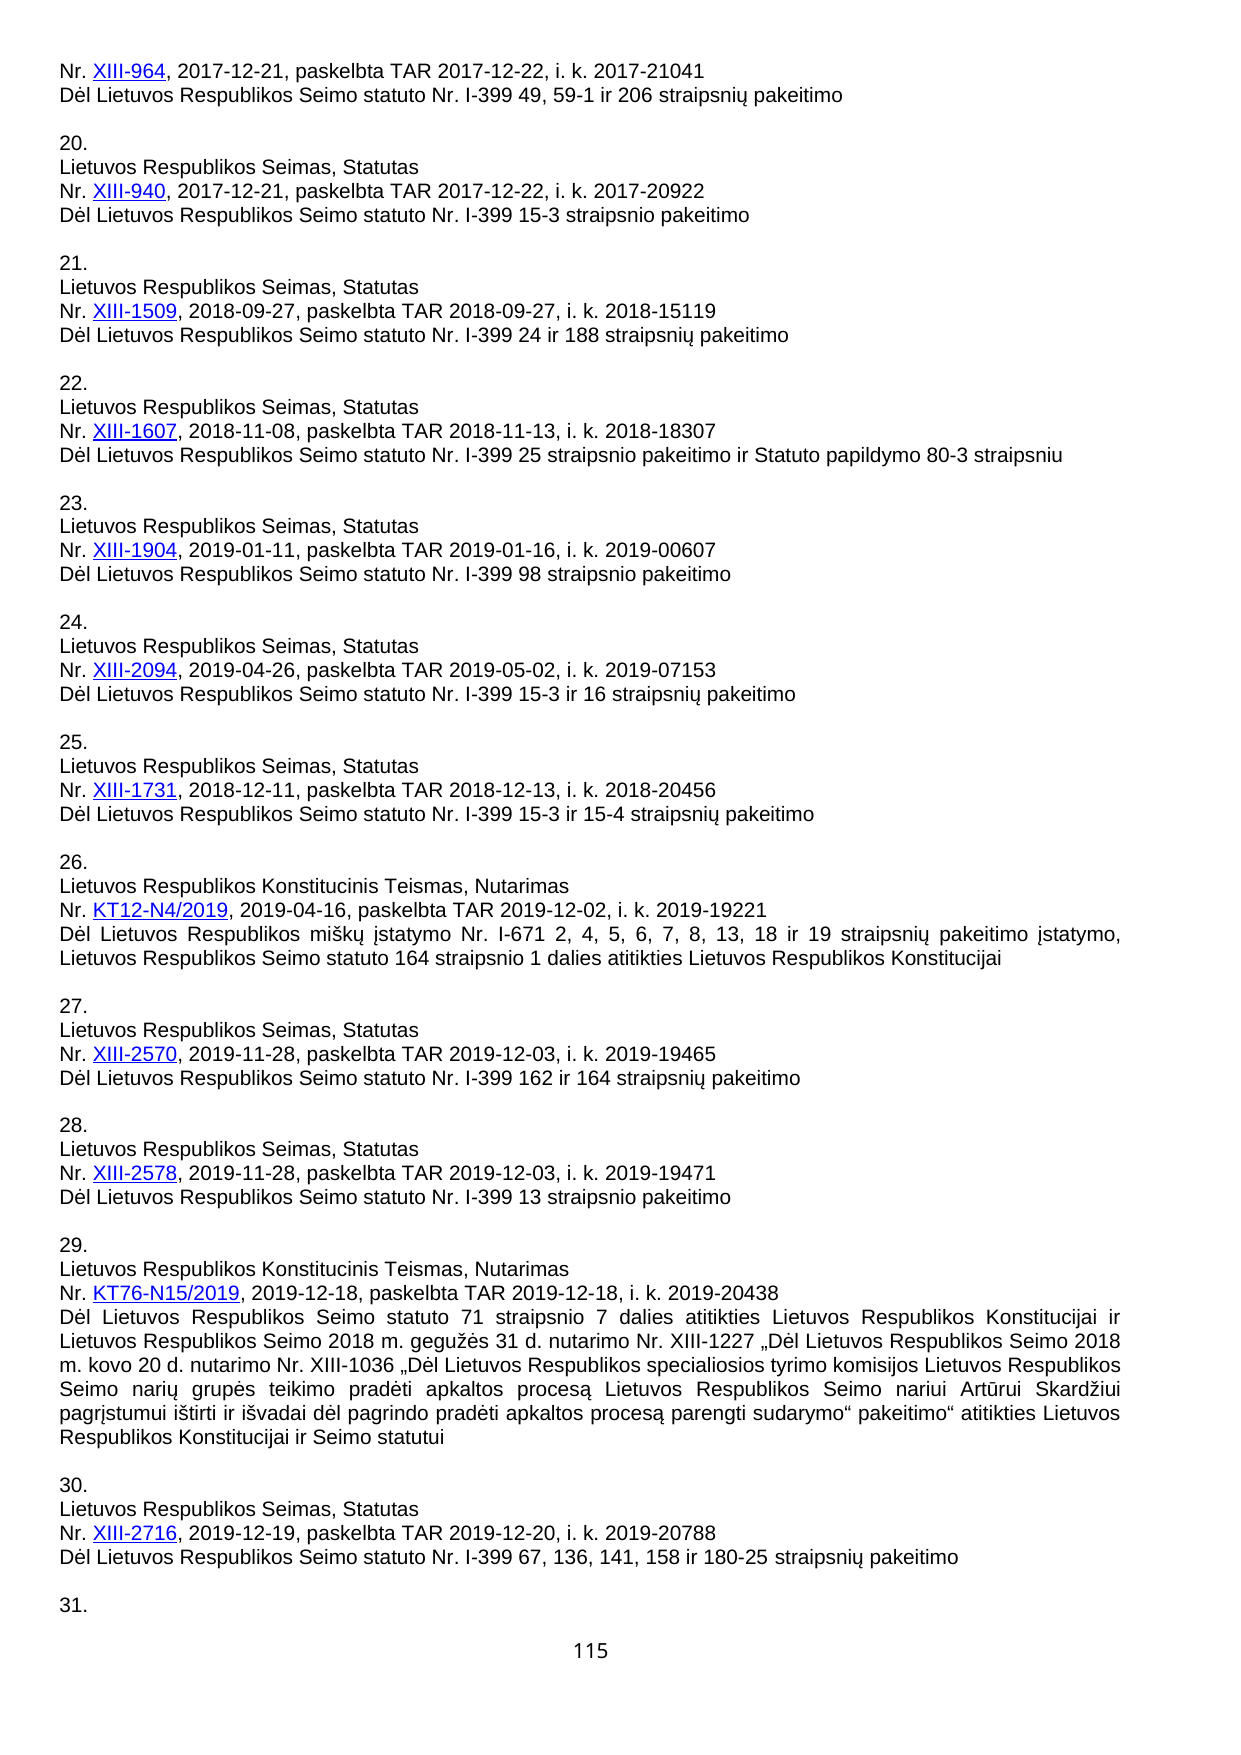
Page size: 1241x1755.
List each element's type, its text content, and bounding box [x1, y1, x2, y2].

text 21. [59, 251, 1122, 275]
text Lietuvos Respublikos Konstitucinis Teismas, Nutarimas [59, 1257, 1122, 1281]
text 24. [59, 610, 1122, 634]
text 29. [59, 1233, 1122, 1257]
text Lietuvos Respublikos Seimas, Statutas [59, 394, 1122, 418]
text Dėl Lietuvos Respublikos miškų įstatymo Nr. I-671 2, 4, 5, 6, 7, 8, 13, 18 ir 19 straipsnių pakeitimo įstatymo, Lietuvos Respublikos Seimo statuto 164 straipsnio 1 dalies atitikties Lietuvos Respublikos Konstitucijai [59, 922, 1122, 969]
text Nr. XIII-964, 2017-12-21, paskelbta TAR 2017-12-22, i. k. 2017-21041 [59, 59, 1122, 83]
text Nr. KT76-N15/2019, 2019-12-18, paskelbta TAR 2019-12-18, i. k. 2019-20438 [59, 1281, 1122, 1305]
text Lietuvos Respublikos Seimas, Statutas [59, 1497, 1122, 1521]
text 30. [59, 1473, 1122, 1497]
text Nr. KT12-N4/2019, 2019-04-16, paskelbta TAR 2019-12-02, i. k. 2019-19221 [59, 898, 1122, 922]
text Lietuvos Respublikos Seimas, Statutas [59, 754, 1122, 778]
text Dėl Lietuvos Respublikos Seimo statuto Nr. I-399 49, 59-1 ir 206 straipsnių pakeitimo [59, 83, 1122, 107]
text Lietuvos Respublikos Seimas, Statutas [59, 1017, 1122, 1041]
text Nr. XIII-1904, 2019-01-11, paskelbta TAR 2019-01-16, i. k. 2019-00607 [59, 538, 1122, 562]
text Nr. XIII-2094, 2019-04-26, paskelbta TAR 2019-05-02, i. k. 2019-07153 [59, 658, 1122, 682]
text 22. [59, 371, 1122, 394]
text Nr. XIII-1607, 2018-11-08, paskelbta TAR 2018-11-13, i. k. 2018-18307 [59, 418, 1122, 442]
text Dėl Lietuvos Respublikos Seimo statuto Nr. I-399 15-3 ir 15-4 straipsnių pakeitimo [59, 802, 1122, 826]
text Dėl Lietuvos Respublikos Seimo statuto Nr. I-399 15-3 straipsnio pakeitimo [59, 203, 1122, 227]
text Dėl Lietuvos Respublikos Seimo statuto Nr. I-399 25 straipsnio pakeitimo ir Statuto papildymo 80-3 straipsniu [59, 442, 1122, 466]
text Lietuvos Respublikos Seimas, Statutas [59, 514, 1122, 538]
text Lietuvos Respublikos Seimas, Statutas [59, 155, 1122, 179]
text 26. [59, 850, 1122, 874]
text Lietuvos Respublikos Seimas, Statutas [59, 1137, 1122, 1161]
text Dėl Lietuvos Respublikos Seimo statuto Nr. I-399 15-3 ir 16 straipsnių pakeitimo [59, 682, 1122, 706]
text Nr. XIII-1509, 2018-09-27, paskelbta TAR 2018-09-27, i. k. 2018-15119 [59, 299, 1122, 323]
text Lietuvos Respublikos Seimas, Statutas [59, 634, 1122, 658]
text Nr. XIII-2570, 2019-11-28, paskelbta TAR 2019-12-03, i. k. 2019-19465 [59, 1041, 1122, 1065]
text 25. [59, 730, 1122, 754]
text 27. [59, 993, 1122, 1017]
text Nr. XIII-1731, 2018-12-11, paskelbta TAR 2018-12-13, i. k. 2018-20456 [59, 778, 1122, 802]
text Lietuvos Respublikos Seimas, Statutas [59, 275, 1122, 299]
text Dėl Lietuvos Respublikos Seimo statuto 71 straipsnio 7 dalies atitikties Lietuvos Respublikos Konstitucijai ir Lietuvos Respublikos Seimo 2018 m. gegužės 31 d. nutarimo Nr. XIII-1227 „Dėl Lietuvos Respublikos Seimo 2018 m. kovo 20 d. nutarimo Nr. XIII-1036 „Dėl Lietuvos Respublikos specialiosios tyrimo komisijos Lietuvos Respublikos Seimo narių grupės teikimo pradėti apkaltos procesą Lietuvos Respublikos Seimo nariui Artūrui Skardžiui pagrįstumui ištirti ir išvadai dėl pagrindo pradėti apkaltos procesą parengti sudarymo“ pakeitimo“ atitikties Lietuvos Respublikos Konstitucijai ir Seimo statutui [59, 1305, 1122, 1449]
text Dėl Lietuvos Respublikos Seimo statuto Nr. I-399 24 ir 188 straipsnių pakeitimo [59, 323, 1122, 347]
text 28. [59, 1113, 1122, 1137]
text Lietuvos Respublikos Konstitucinis Teismas, Nutarimas [59, 874, 1122, 898]
text Nr. XIII-2578, 2019-11-28, paskelbta TAR 2019-12-03, i. k. 2019-19471 [59, 1161, 1122, 1185]
text Nr. XIII-2716, 2019-12-19, paskelbta TAR 2019-12-20, i. k. 2019-20788 [59, 1521, 1122, 1544]
text Dėl Lietuvos Respublikos Seimo statuto Nr. I-399 98 straipsnio pakeitimo [59, 562, 1122, 586]
text Nr. XIII-940, 2017-12-21, paskelbta TAR 2017-12-22, i. k. 2017-20922 [59, 179, 1122, 203]
text Dėl Lietuvos Respublikos Seimo statuto Nr. I-399 67, 136, 141, 158 ir 180-25 straipsnių pakeitimo [59, 1544, 1122, 1568]
text Dėl Lietuvos Respublikos Seimo statuto Nr. I-399 13 straipsnio pakeitimo [59, 1185, 1122, 1209]
text Dėl Lietuvos Respublikos Seimo statuto Nr. I-399 162 ir 164 straipsnių pakeitimo [59, 1065, 1122, 1089]
text 20. [59, 131, 1122, 155]
text 23. [59, 490, 1122, 514]
text 31. [59, 1592, 1122, 1616]
